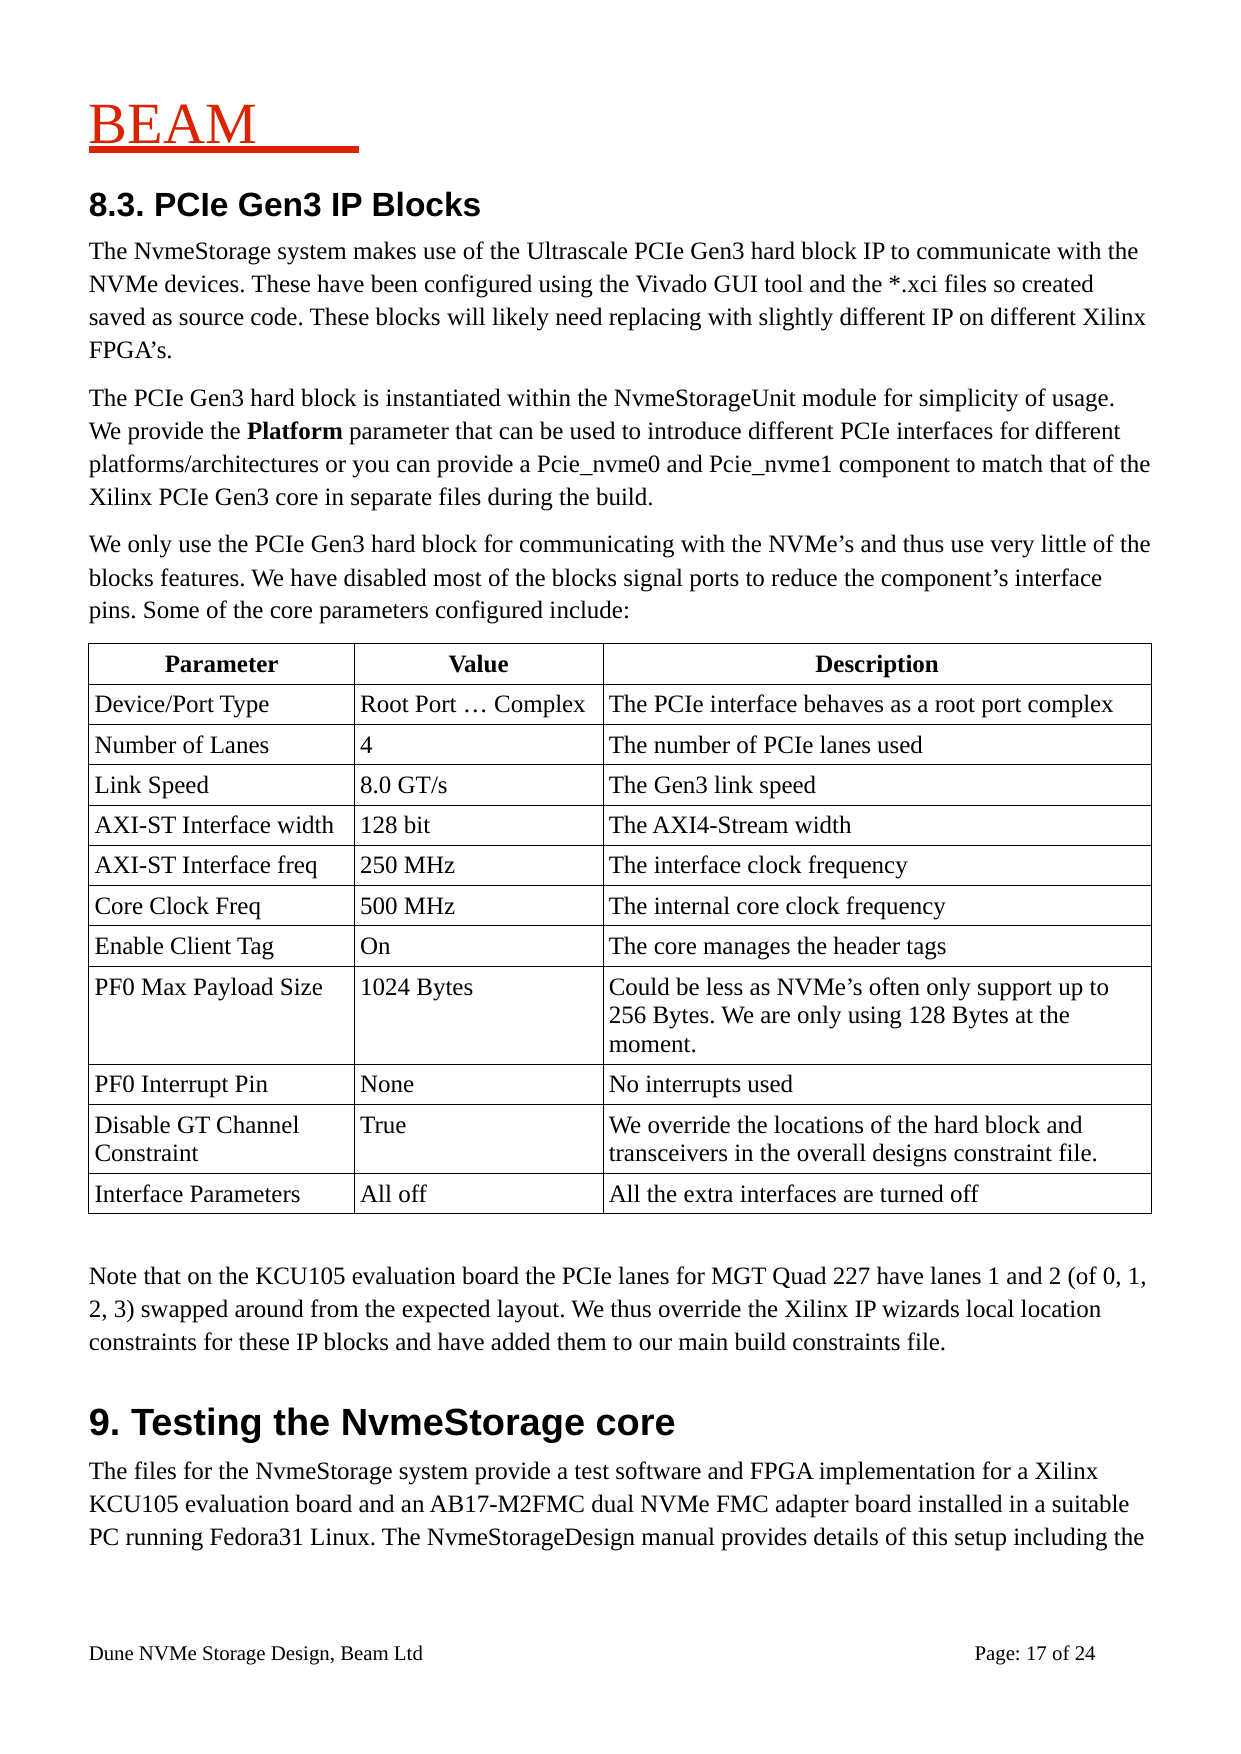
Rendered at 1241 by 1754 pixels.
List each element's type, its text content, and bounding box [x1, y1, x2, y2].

table_cell We override the locations of the hard block and transceivers in the overall designs constraint file. [604, 1105, 1151, 1173]
text The PCIe Gen3 hard block is instantiated within the NvmeStorageUnit module for simplicity of usage. We provide the Platform parameter that can be used to introduce different PCIe interfaces for different platforms/architectures or you can provide a Pcie_nvme0 and Pcie_nvme1 component to match that of the Xilinx PCIe Gen3 core in separate files during the build. [88, 383, 1152, 511]
table_cell Device/Port Type [89, 685, 354, 724]
table_cell 4 [355, 725, 603, 764]
table_cell 8.0 GT/s [355, 765, 603, 804]
table_cell Could be less as NVMe’s often only support up to 256 Bytes. We are only using 128 Bytes at the moment. [604, 967, 1151, 1063]
table_cell Core Clock Freq [89, 886, 354, 925]
table_cell No interrupts used [604, 1065, 1151, 1104]
table_cell True [355, 1105, 603, 1173]
table_cell AXI-ST Interface freq [89, 846, 354, 885]
table_cell Number of Lanes [89, 725, 354, 764]
table_header Description [604, 644, 1151, 683]
table_cell The interface clock frequency [604, 846, 1151, 885]
text The files for the NvmeStorage system provide a test software and FPGA implementation for a Xilinx KCU105 evaluation board and an AB17-M2FMC dual NVMe FMC adapter board installed in a suitable PC running Fedora31 Linux. The NvmeStorageDesign manual provides details of this setup including the [88, 1456, 1152, 1551]
table_cell Enable Client Tag [89, 926, 354, 966]
table_cell Link Speed [89, 765, 354, 804]
text The NvmeStorage system makes use of the Ultrascale PCIe Gen3 hard block IP to communicate with the NVMe devices. These have been configured using the Vivado GUI tool and the *.xci files so created saved as source code. These blocks will likely need replacing with slightly different IP on different Xilinx FPGA’s. [88, 236, 1152, 364]
text Note that on the KCU105 evaluation board the PCIe lanes for MGT Quad 227 have lanes 1 and 2 (of 0, 1, 2, 3) swapped around from the expected layout. We thus override the Xilinx IP wizards local location constraints for these IP blocks and have added them to our main build constraints file. [88, 1261, 1152, 1356]
table_cell PF0 Interrupt Pin [89, 1065, 354, 1104]
table_cell 250 MHz [355, 846, 603, 885]
table_cell Root Port … Complex [355, 685, 603, 724]
table_cell All the extra interfaces are turned off [604, 1174, 1151, 1213]
table_cell On [355, 926, 603, 966]
table_cell Interface Parameters [89, 1174, 354, 1213]
table_cell All off [355, 1174, 603, 1213]
table_cell The internal core clock frequency [604, 886, 1151, 925]
table_cell The PCIe interface behaves as a root port complex [604, 685, 1151, 724]
table_header Parameter [89, 644, 354, 683]
table_header Value [355, 644, 603, 683]
subtitle Testing the NvmeStorage core [88, 1399, 1152, 1443]
subtitle PCIe Gen3 IP Blocks [88, 185, 1152, 224]
table_cell 128 bit [355, 806, 603, 845]
table_cell AXI-ST Interface width [89, 806, 354, 845]
table_cell The number of PCIe lanes used [604, 725, 1151, 764]
table_cell PF0 Max Payload Size [89, 967, 354, 1063]
table_cell The core manages the header tags [604, 926, 1151, 966]
text We only use the PCIe Gen3 hard block for communicating with the NVMe’s and thus use very little of the blocks features. We have disabled most of the blocks signal ports to reduce the component’s interface pins. Some of the core parameters configured include: [88, 529, 1152, 624]
table_cell Disable GT Channel Constraint [89, 1105, 354, 1173]
table_cell 500 MHz [355, 886, 603, 925]
table_cell None [355, 1065, 603, 1104]
table_cell The AXI4-Stream width [604, 806, 1151, 845]
table_cell 1024 Bytes [355, 967, 603, 1063]
table_cell The Gen3 link speed [604, 765, 1151, 804]
